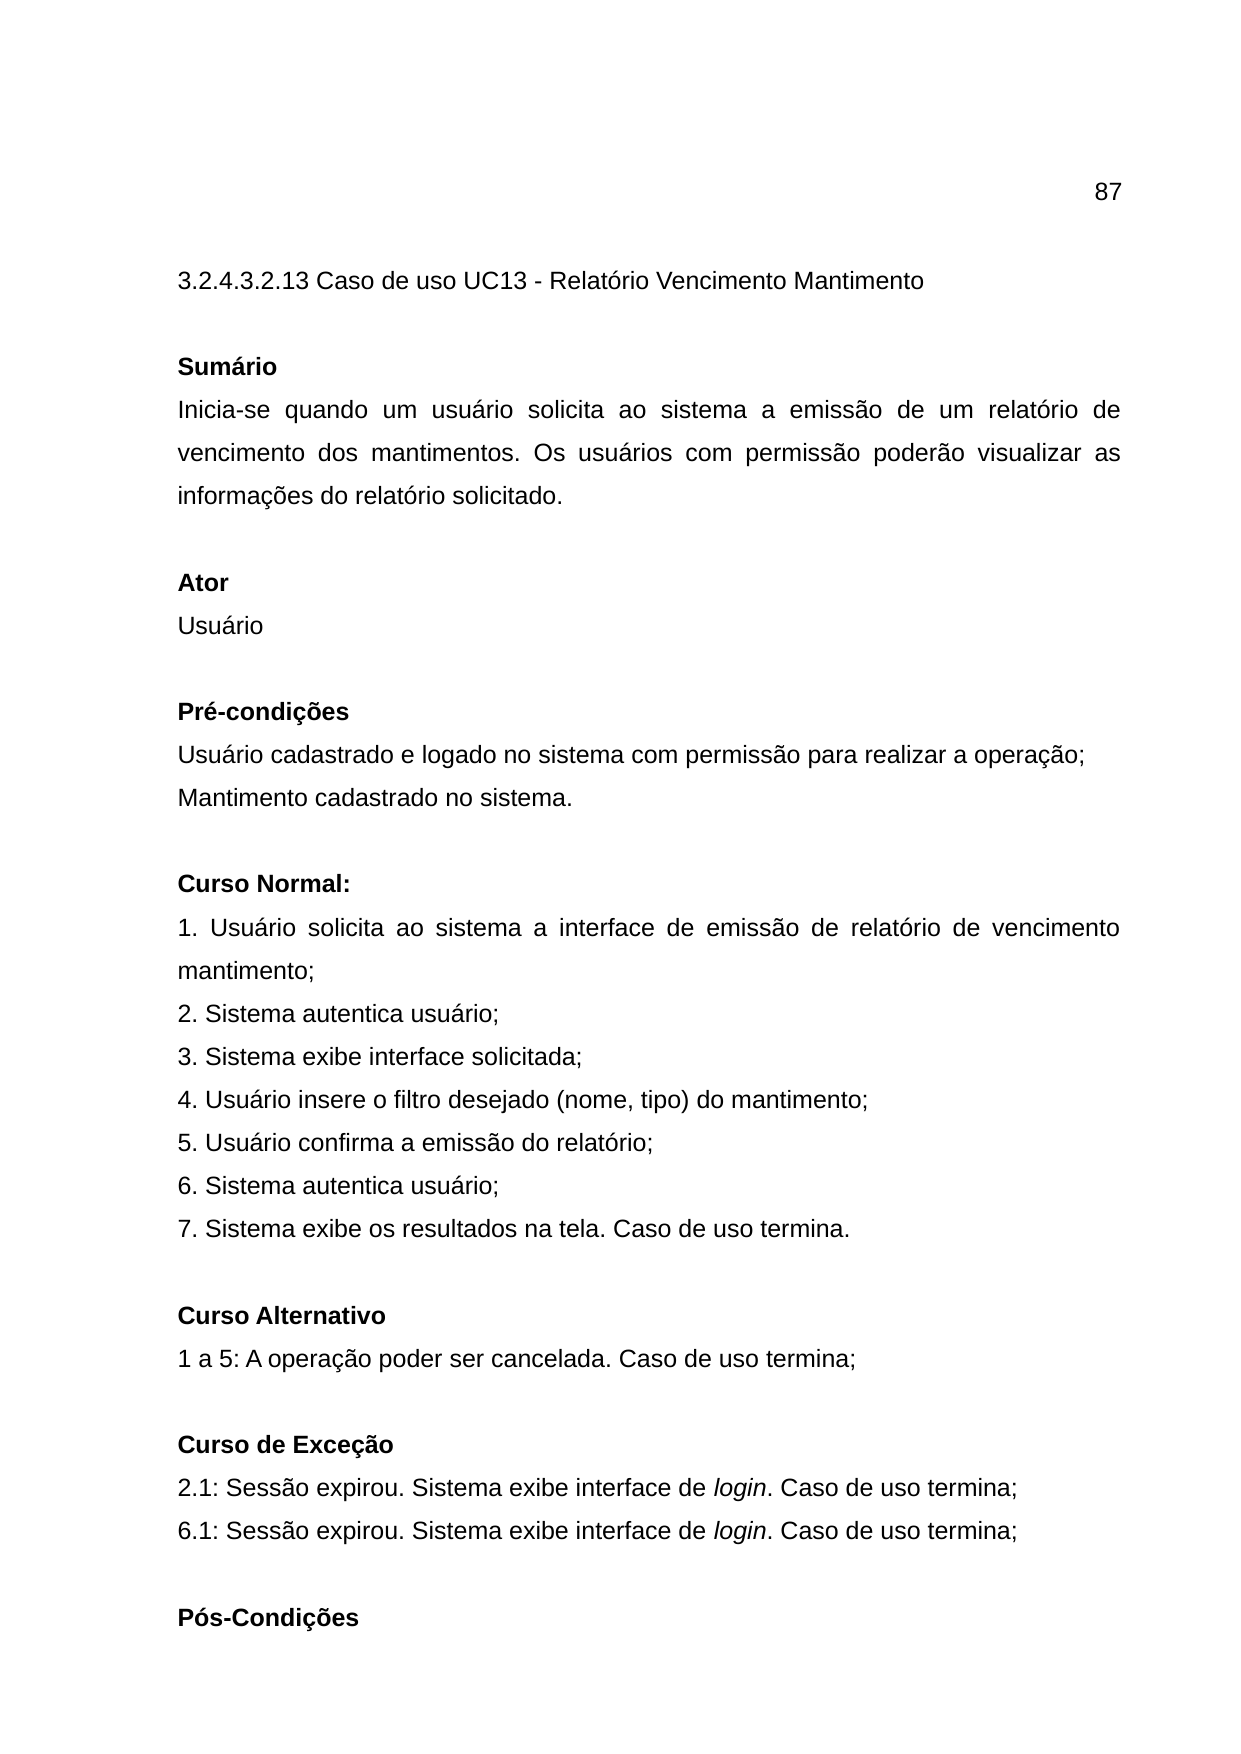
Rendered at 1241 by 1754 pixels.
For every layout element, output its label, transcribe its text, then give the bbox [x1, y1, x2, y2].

text 6.1: Sessão expirou. Sistema exibe interface de login. Caso de uso termina; [177, 1516, 1122, 1545]
text 6. Sistema autentica usuário; [177, 1171, 1122, 1200]
text Usuário [177, 611, 1122, 639]
text 1 a 5: A operação poder ser cancelada. Caso de uso termina; [177, 1344, 1122, 1373]
text 5. Usuário confirma a emissão do relatório; [177, 1128, 1122, 1157]
text 7. Sistema exibe os resultados na tela. Caso de uso termina. [177, 1214, 1122, 1243]
text Inicia-se quando um usuário solicita ao sistema a emissão de um relatório de vencimento dos mantimentos. Os usuários com permissão poderão visualizar as informações do relatório solicitado. [177, 395, 1122, 510]
text Mantimento cadastrado no sistema. [177, 783, 1122, 812]
text 3.2.4.3.2.13 Caso de uso UC13 - Relatório Vencimento Mantimento [177, 266, 1122, 294]
text Pré-condições [177, 697, 1122, 726]
text Sumário [177, 352, 1122, 381]
text Curso de Exceção [177, 1430, 1122, 1459]
text 1. Usuário solicita ao sistema a interface de emissão de relatório de vencimento mantimento; [177, 913, 1122, 984]
text 2. Sistema autentica usuário; [177, 999, 1122, 1028]
text Pós-Condições [177, 1603, 1122, 1631]
text 2.1: Sessão expirou. Sistema exibe interface de login. Caso de uso termina; [177, 1473, 1122, 1502]
text Curso Normal: [177, 869, 1122, 898]
text Usuário cadastrado e logado no sistema com permissão para realizar a operação; [177, 740, 1122, 769]
text Curso Alternativo [177, 1301, 1122, 1329]
text Ator [177, 568, 1122, 596]
text 3. Sistema exibe interface solicitada; [177, 1042, 1122, 1071]
text 4. Usuário insere o filtro desejado (nome, tipo) do mantimento; [177, 1085, 1122, 1114]
